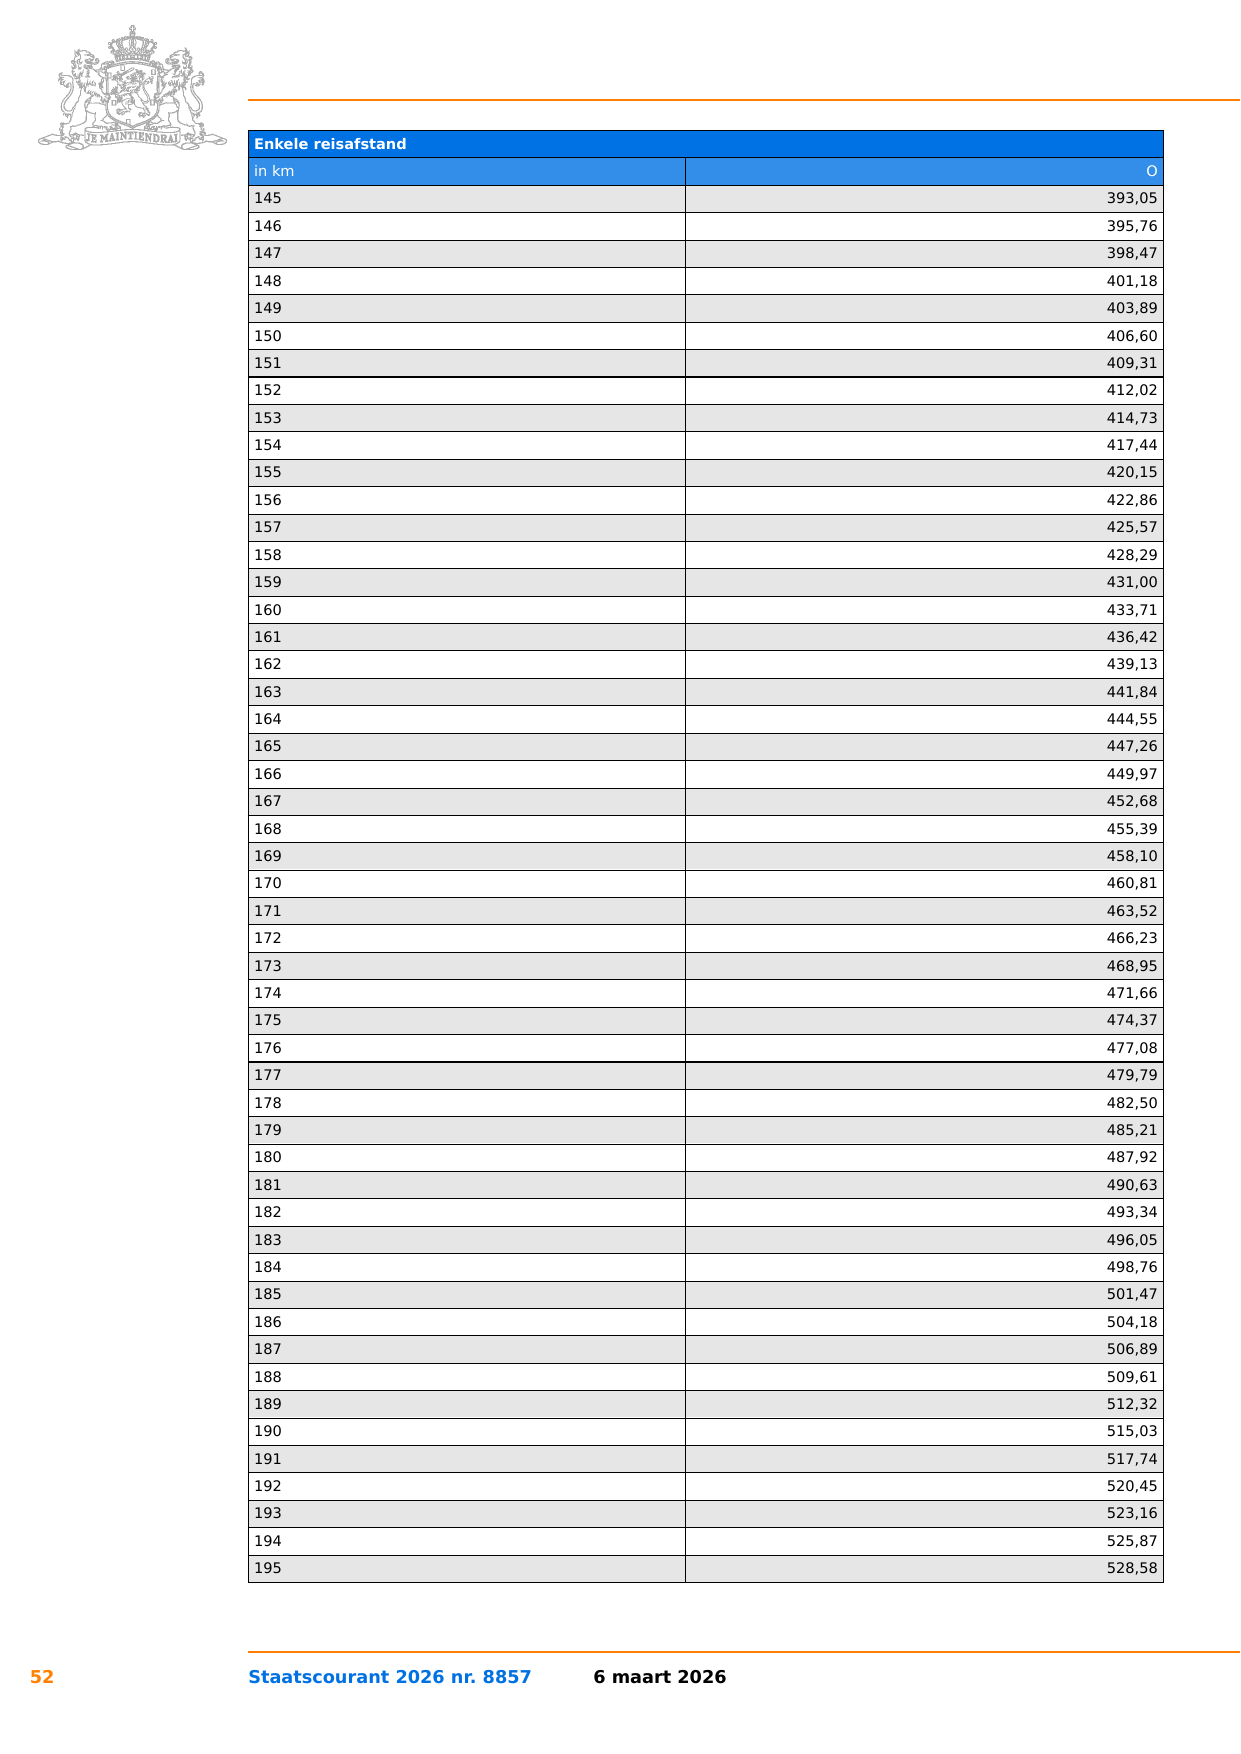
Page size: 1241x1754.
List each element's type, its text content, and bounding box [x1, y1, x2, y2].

table_cell 148 [249, 268, 685, 294]
table_cell 401,18 [686, 268, 1163, 294]
table_cell 152 [249, 378, 685, 404]
table_cell 162 [249, 651, 685, 678]
table_cell 157 [249, 515, 685, 541]
table_cell 463,52 [686, 898, 1163, 924]
table_cell 515,03 [686, 1419, 1163, 1445]
table_cell 172 [249, 925, 685, 952]
table_cell 406,60 [686, 323, 1163, 349]
table_cell 485,21 [686, 1117, 1163, 1143]
table_cell 422,86 [686, 487, 1163, 513]
table_cell 414,73 [686, 405, 1163, 431]
table_cell 417,44 [686, 432, 1163, 459]
table_cell 517,74 [686, 1446, 1163, 1472]
table_cell 189 [249, 1391, 685, 1417]
table_cell 187 [249, 1336, 685, 1363]
table_cell 170 [249, 871, 685, 897]
table_cell 525,87 [686, 1528, 1163, 1554]
table_cell 474,37 [686, 1008, 1163, 1034]
table_cell 186 [249, 1309, 685, 1335]
table_cell 420,15 [686, 460, 1163, 486]
table_cell 528,58 [686, 1556, 1163, 1582]
table_cell 156 [249, 487, 685, 513]
table_cell 433,71 [686, 597, 1163, 623]
table_cell 431,00 [686, 569, 1163, 596]
table_cell 425,57 [686, 515, 1163, 541]
table_cell 163 [249, 679, 685, 705]
table_cell 150 [249, 323, 685, 349]
table_cell 169 [249, 843, 685, 869]
table_cell 168 [249, 816, 685, 842]
table_cell 409,31 [686, 350, 1163, 376]
table_cell 178 [249, 1090, 685, 1116]
table_cell 490,63 [686, 1172, 1163, 1198]
table_cell 145 [249, 186, 685, 212]
table_cell 167 [249, 789, 685, 815]
table_cell O [686, 158, 1163, 185]
table_cell 155 [249, 460, 685, 486]
table_cell 191 [249, 1446, 685, 1472]
table_cell 176 [249, 1035, 685, 1061]
table_cell 185 [249, 1282, 685, 1308]
table_cell 177 [249, 1063, 685, 1089]
table_cell 501,47 [686, 1282, 1163, 1308]
table_cell in km [249, 158, 685, 185]
table_cell 173 [249, 953, 685, 979]
table_cell 493,34 [686, 1199, 1163, 1226]
table_cell 160 [249, 597, 685, 623]
table_cell 412,02 [686, 378, 1163, 404]
table_cell 487,92 [686, 1145, 1163, 1171]
table_cell 151 [249, 350, 685, 376]
table_cell 164 [249, 706, 685, 733]
table_cell 482,50 [686, 1090, 1163, 1116]
table_cell 523,16 [686, 1501, 1163, 1527]
table_cell 439,13 [686, 651, 1163, 678]
table_header Enkele reisafstand [249, 131, 1163, 157]
table_cell 175 [249, 1008, 685, 1034]
table_cell 180 [249, 1145, 685, 1171]
table_cell 147 [249, 241, 685, 267]
table_cell 506,89 [686, 1336, 1163, 1363]
table_cell 166 [249, 761, 685, 787]
table_cell 194 [249, 1528, 685, 1554]
table_cell 477,08 [686, 1035, 1163, 1061]
table_cell 468,95 [686, 953, 1163, 979]
table_cell 188 [249, 1364, 685, 1390]
table_cell 183 [249, 1227, 685, 1253]
table_cell 154 [249, 432, 685, 459]
table_cell 393,05 [686, 186, 1163, 212]
table_cell 179 [249, 1117, 685, 1143]
table_cell 149 [249, 295, 685, 322]
table_cell 403,89 [686, 295, 1163, 322]
table_cell 161 [249, 624, 685, 650]
table_cell 193 [249, 1501, 685, 1527]
table_cell 192 [249, 1473, 685, 1500]
table_cell 174 [249, 980, 685, 1007]
table_cell 395,76 [686, 213, 1163, 239]
table_cell 444,55 [686, 706, 1163, 733]
table_cell 146 [249, 213, 685, 239]
table_cell 184 [249, 1254, 685, 1281]
table_cell 496,05 [686, 1227, 1163, 1253]
table_cell 182 [249, 1199, 685, 1226]
picture [38, 25, 227, 150]
table_cell 466,23 [686, 925, 1163, 952]
table_cell 190 [249, 1419, 685, 1445]
table_cell 171 [249, 898, 685, 924]
table_cell 512,32 [686, 1391, 1163, 1417]
table_cell 509,61 [686, 1364, 1163, 1390]
table_cell 398,47 [686, 241, 1163, 267]
table_cell 455,39 [686, 816, 1163, 842]
table_cell 479,79 [686, 1063, 1163, 1089]
table_cell 181 [249, 1172, 685, 1198]
table_cell 153 [249, 405, 685, 431]
table_cell 520,45 [686, 1473, 1163, 1500]
table_cell 498,76 [686, 1254, 1163, 1281]
table_cell 452,68 [686, 789, 1163, 815]
table_cell 471,66 [686, 980, 1163, 1007]
table_cell 436,42 [686, 624, 1163, 650]
table_cell 504,18 [686, 1309, 1163, 1335]
table_cell 460,81 [686, 871, 1163, 897]
table_cell 158 [249, 542, 685, 568]
table_cell 458,10 [686, 843, 1163, 869]
table_cell 428,29 [686, 542, 1163, 568]
table_cell 449,97 [686, 761, 1163, 787]
table_cell 447,26 [686, 734, 1163, 760]
table_cell 195 [249, 1556, 685, 1582]
table_cell 165 [249, 734, 685, 760]
table_cell 441,84 [686, 679, 1163, 705]
table_cell 159 [249, 569, 685, 596]
